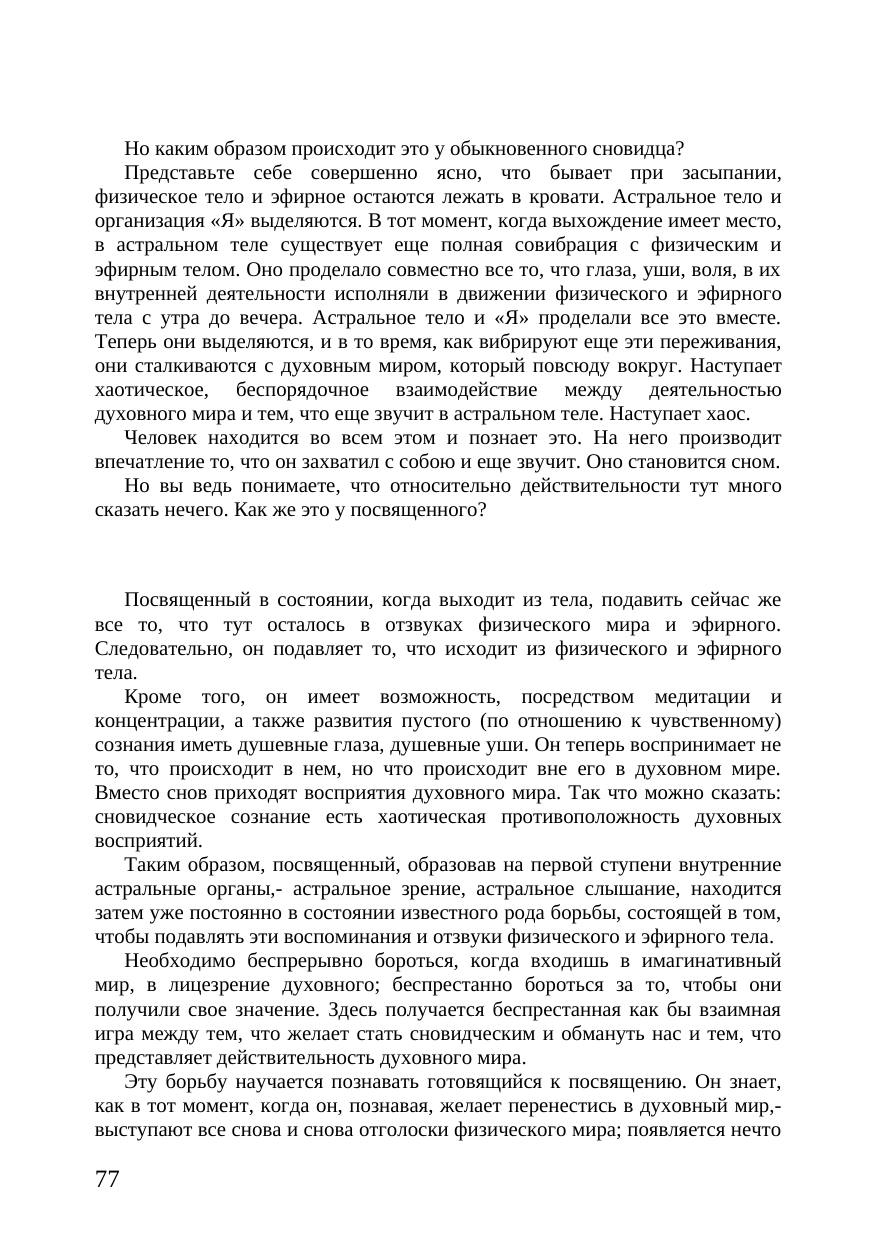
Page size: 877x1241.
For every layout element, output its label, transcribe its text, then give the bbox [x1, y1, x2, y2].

text Но каким образом происходит это у обыкновенного сновидца? [94, 136, 782, 160]
text Представьте себе совершенно ясно, что бывает при засыпании, физическое тело и эфирное остаются лежать в кровати. Астральное тело и организация «Я» выделяются. В тот момент, когда выхождение имеет место, в астральном теле существует еще полная совибрация с физическим и эфирным телом. Оно проделало совместно все то, что глаза, уши, воля, в их внутренней деятельности исполняли в движении физического и эфирного тела с утра до вечера. Астральное тело и «Я» проделали все это вместе. Теперь они выделяются, и в то время, как вибрируют еще эти переживания, они сталкиваются с духовным миром, который повсюду вокруг. Наступает хаотическое, беспорядочное взаимодействие между деятельностью духовного мира и тем, что еще звучит в астральном теле. Наступает хаос. [94, 160, 782, 425]
text Кроме того, он имеет возможность, посредством медитации и концентрации, а также развития пустого (по отношению к чувственному) сознания иметь душевные глаза, душевные уши. Он теперь воспринимает не то, что происходит в нем, но что происходит вне его в духовном мире. Вместо снов приходят восприятия духовного мира. Так что можно сказать: сновидческое сознание есть хаотическая противоположность духовных восприятий. [94, 684, 782, 852]
text Посвященный в состоянии, когда выходит из тела, подавить сейчас же все то, что тут осталось в отзвуках физического мира и эфирного. Следовательно, он подавляет то, что исходит из физического и эфирного тела. [94, 587, 782, 684]
text Необходимо беспрерывно бороться, когда входишь в имагинативный мир, в лицезрение духовного; беспрестанно бороться за то, чтобы они получили свое значение. Здесь получается беспрестанная как бы взаимная игра между тем, что желает стать сновидческим и обмануть нас и тем, что представляет действительность духовного мира. [94, 948, 782, 1069]
text Но вы ведь понимаете, что относительно действительности тут много сказать нечего. Как же это у посвященного? [94, 473, 782, 521]
text Эту борьбу научается познавать готовящийся к посвящению. Он знает, как в тот момент, когда он, познавая, желает перенестись в духовный мир,- выступают все снова и снова отголоски физического мира; появляется нечто [94, 1069, 782, 1141]
text Таким образом, посвященный, образовав на первой ступени внутренние астральные органы,- астральное зрение, астральное слышание, находится затем уже постоянно в состоянии известного рода борьбы, состоящей в том, чтобы подавлять эти воспоминания и отзвуки физического и эфирного тела. [94, 852, 782, 948]
text Человек находится во всем этом и познает это. На него производит впечатление то, что он захватил с собою и еще звучит. Оно становится сном. [94, 425, 782, 473]
